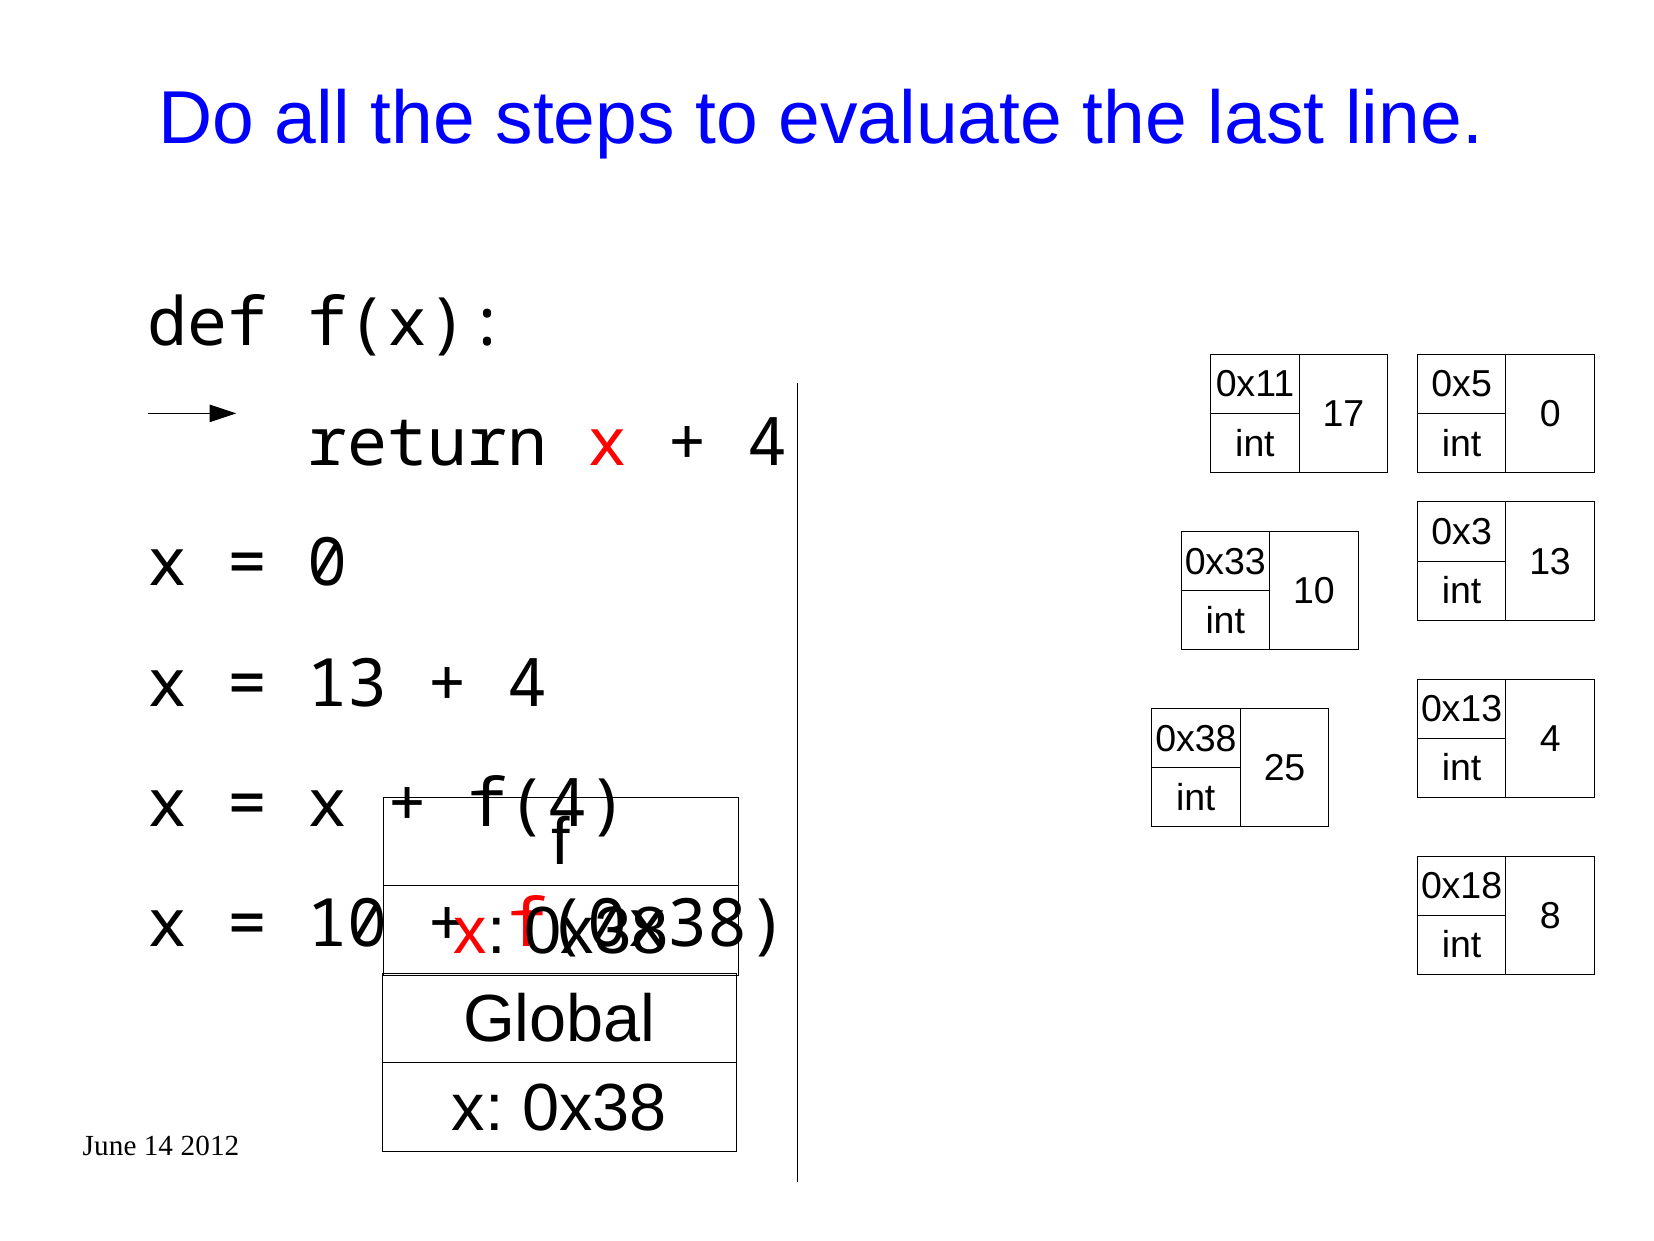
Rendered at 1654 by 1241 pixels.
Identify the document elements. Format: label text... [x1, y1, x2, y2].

list def f(x): return x + 4 x = 0 x = 13 + 4 x = x + f(4) x = 10 + f(0x38) [76, 274, 1506, 822]
text_box int [1210, 414, 1299, 473]
text_box int [1417, 562, 1505, 621]
text_box int [1151, 768, 1240, 827]
text_box 0x33 [1181, 531, 1269, 591]
text_box Global [382, 973, 737, 1062]
text_box 0x38 [1151, 708, 1240, 768]
text_box int [1417, 916, 1505, 975]
text_box x: 0x38 [382, 1062, 737, 1152]
text_box f [383, 797, 739, 885]
text_box 25 [1240, 708, 1329, 827]
text_box 8 [1505, 856, 1595, 975]
text_box int [1181, 591, 1269, 650]
text_box 4 [1505, 679, 1595, 798]
text_box int [1417, 414, 1505, 473]
text_box 0x13 [1417, 679, 1505, 739]
text_box 0x18 [1417, 856, 1505, 916]
text_box 0x3 [1417, 501, 1505, 562]
text_box 10 [1269, 531, 1359, 650]
text_box int [1417, 739, 1505, 798]
text_box 17 [1299, 354, 1388, 473]
title Do all the steps to evaluate the last line. [76, 58, 1565, 178]
text_box 0x5 [1417, 354, 1505, 414]
text_box 0x11 [1210, 354, 1299, 414]
text_box 0 [1505, 354, 1595, 473]
text_box 13 [1505, 501, 1595, 621]
text_box x: 0x38 [383, 885, 739, 976]
